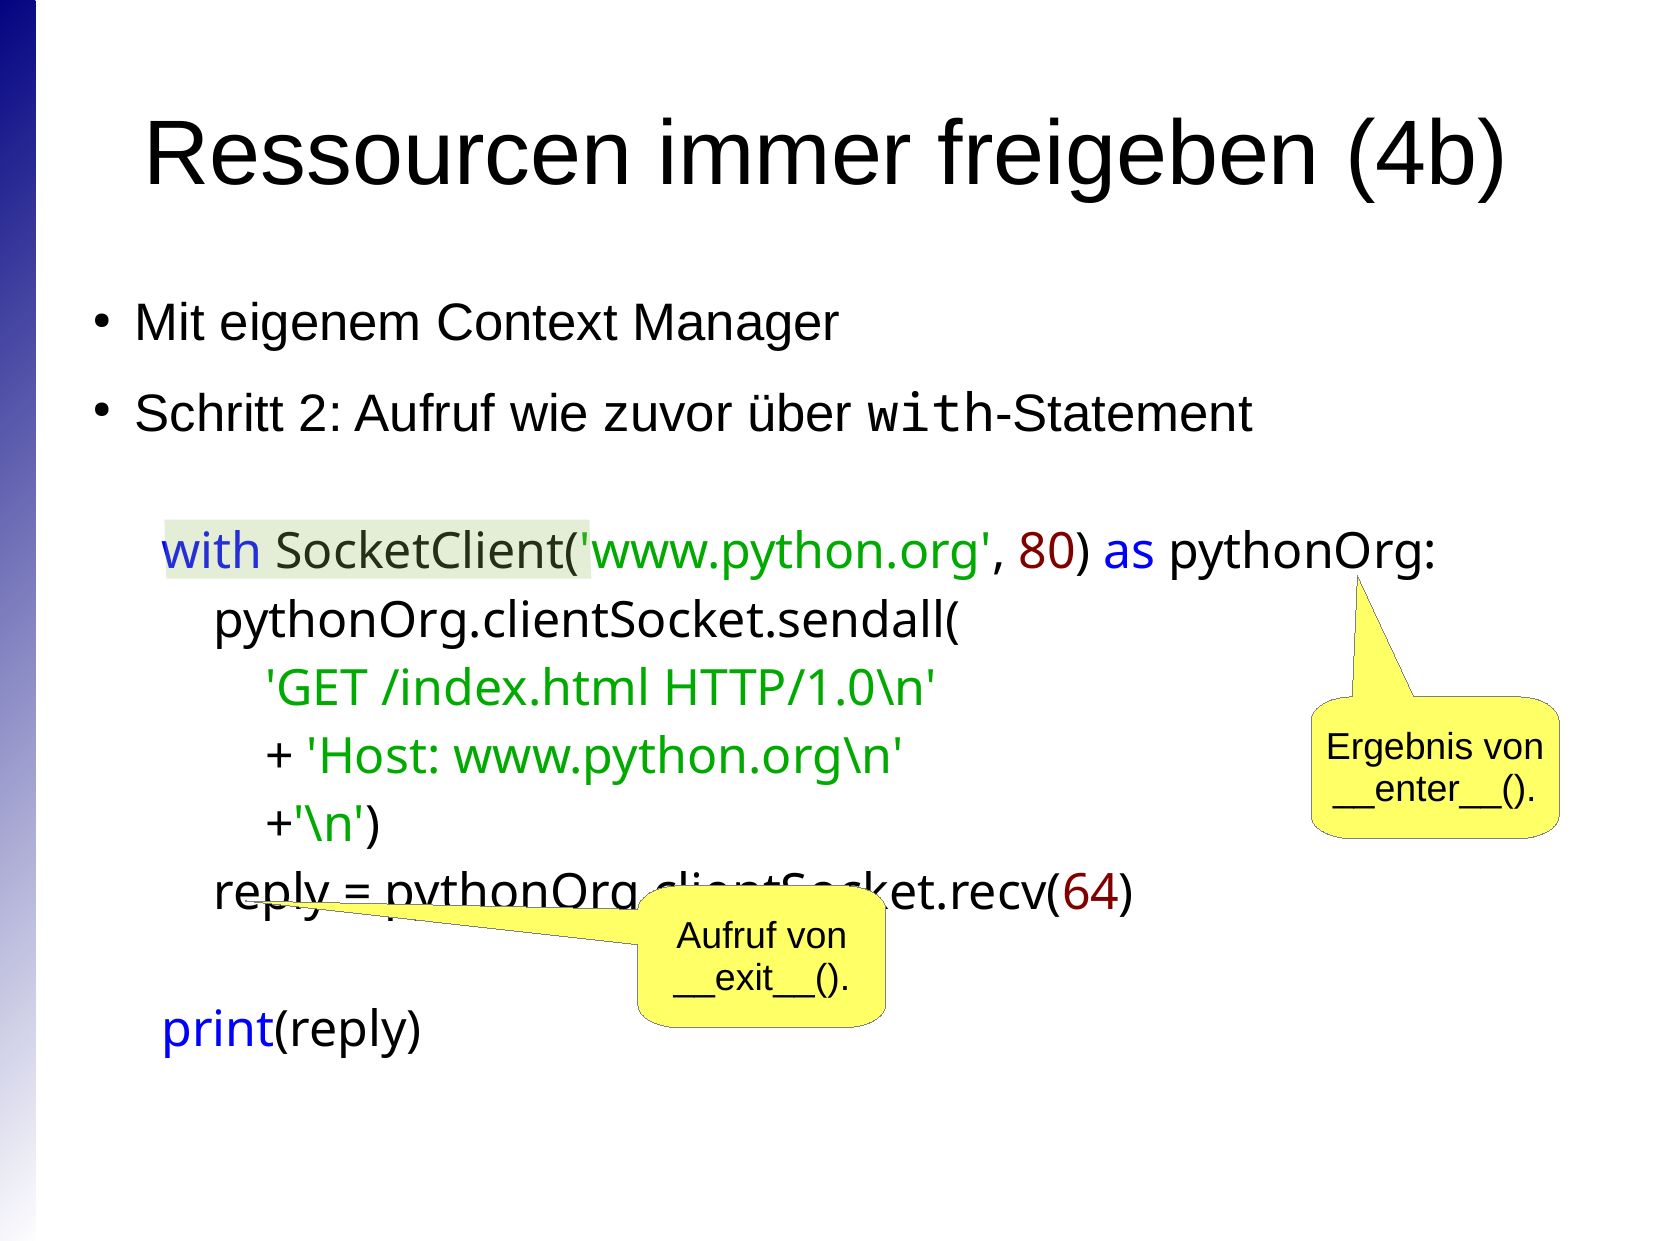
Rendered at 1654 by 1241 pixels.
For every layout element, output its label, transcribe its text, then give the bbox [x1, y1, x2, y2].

list Mit eigenem Context Manager Schritt 2: Aufruf wie zuvor über with-Statement [78, 292, 1567, 449]
text_box with SocketClient('www.python.org', 80) as pythonOrg: pythonOrg.clientSocket.sendall( 'GET /index.html HTTP/1.0\n' + 'Host: www.python.org\n' +'\n') reply = pythonOrg.clientSocket.recv(64) print(reply) [94, 507, 1548, 1004]
text_box Ergebnis von __enter__(). [1311, 575, 1560, 839]
title Ressourcen immer freigeben (4b) [82, 49, 1571, 257]
text_box [164, 519, 592, 579]
text_box Aufruf von __exit__(). [245, 885, 886, 1028]
